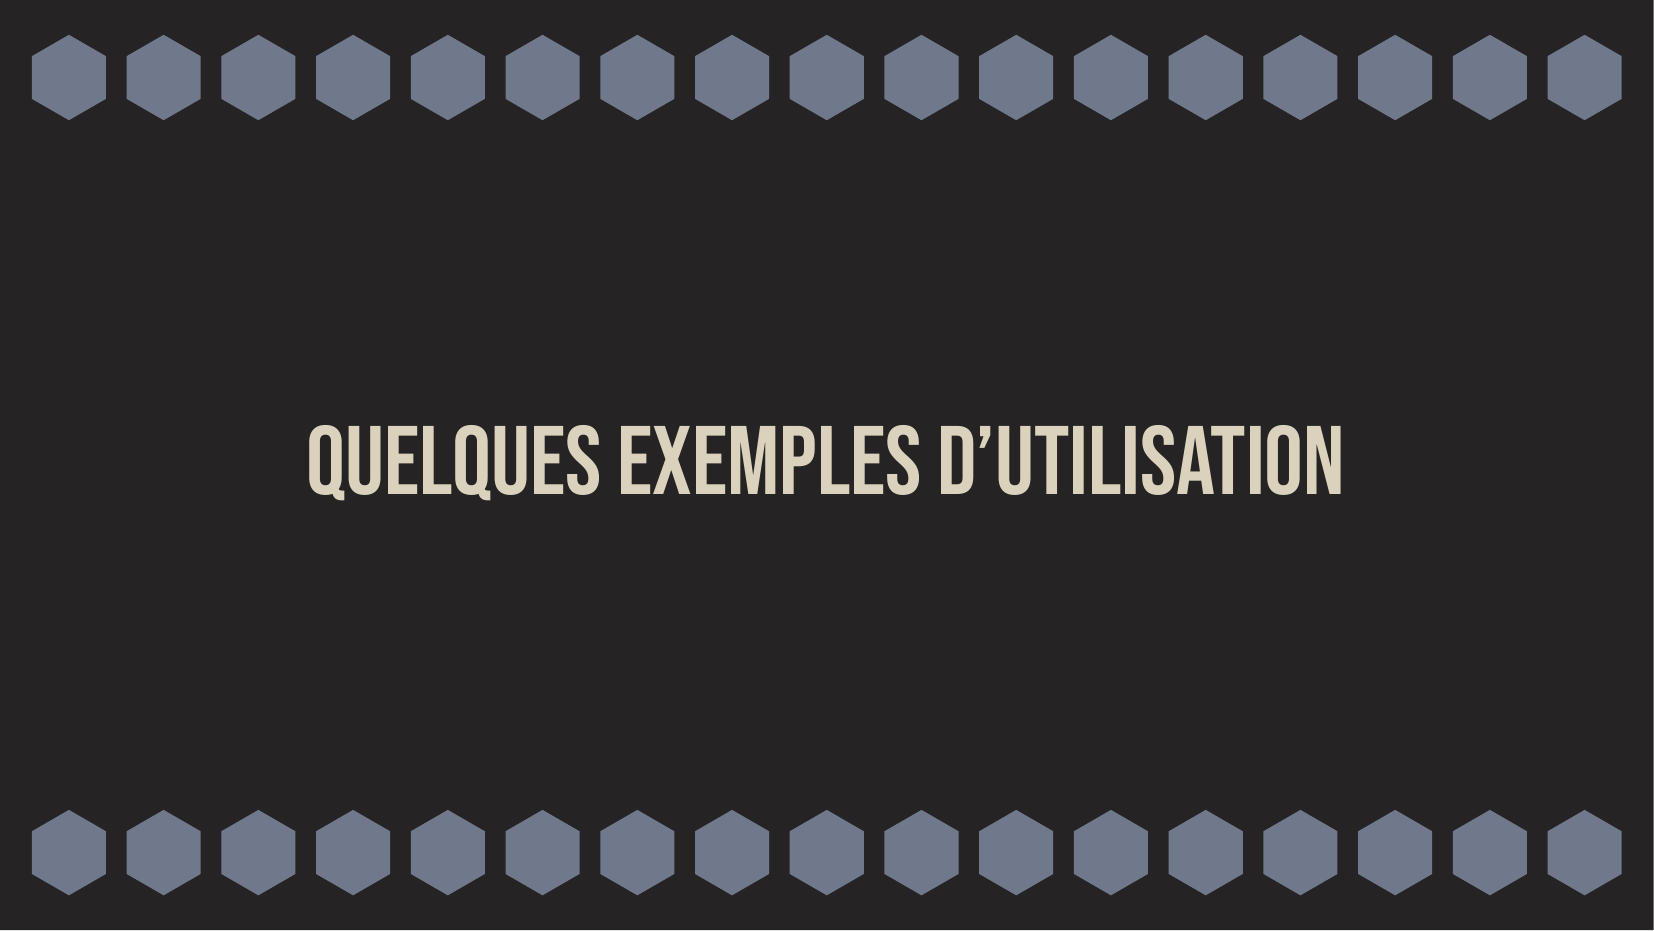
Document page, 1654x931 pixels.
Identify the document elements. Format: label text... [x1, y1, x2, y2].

title Quelques exemples d’utilisation [67, 150, 1586, 781]
